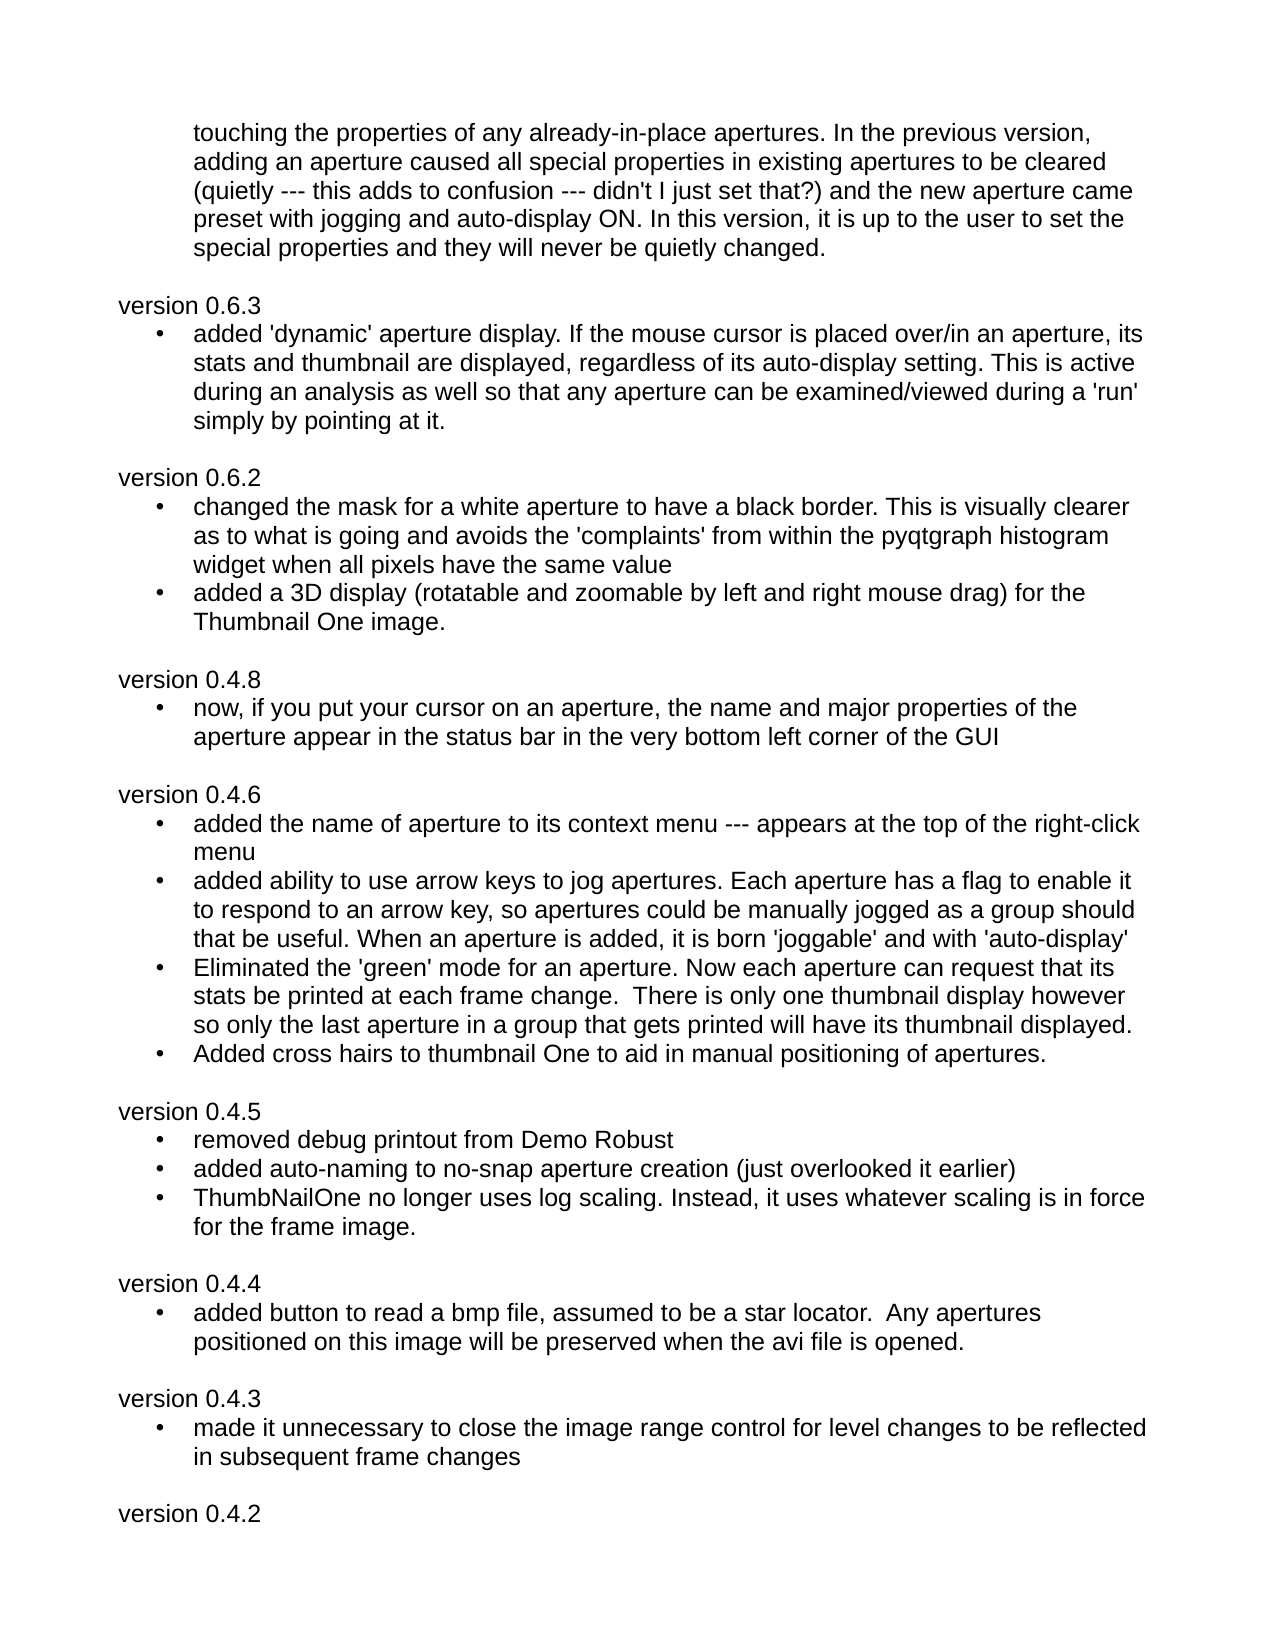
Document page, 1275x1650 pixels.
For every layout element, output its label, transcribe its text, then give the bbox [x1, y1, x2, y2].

text version 0.4.2 [118, 1499, 1157, 1528]
list removed debug printout from Demo Robust [156, 1125, 1157, 1154]
list ThumbNailOne no longer uses log scaling. Instead, it uses whatever scaling is in force for the frame image. [156, 1183, 1157, 1269]
text version 0.4.5 [118, 1096, 1157, 1125]
list Added cross hairs to thumbnail One to aid in manual positioning of apertures. [156, 1039, 1157, 1096]
list now, if you put your cursor on an aperture, the name and major properties of the aperture appear in the status bar in the very bottom left corner of the GUI [156, 693, 1157, 780]
list touching the properties of any already-in-place apertures. In the previous version, adding an aperture caused all special properties in existing apertures to be cleared (quietly --- this adds to confusion --- didn't I just set that?) and the new aperture came preset with jogging and auto-display ON. In this version, it is up to the user to set the special properties and they will never be quietly changed. [156, 118, 1157, 291]
list added a 3D display (rotatable and zoomable by left and right mouse drag) for the Thumbnail One image. [156, 578, 1157, 665]
text version 0.4.6 [118, 780, 1157, 808]
list Eliminated the 'green' mode for an aperture. Now each aperture can request that its stats be printed at each frame change. There is only one thumbnail display however so only the last aperture in a group that gets printed will have its thumbnail displayed. [156, 952, 1157, 1039]
list changed the mask for a white aperture to have a black border. This is visually clearer as to what is going and avoids the 'complaints' from within the pyqtgraph histogram widget when all pixels have the same value [156, 492, 1157, 578]
text version 0.6.3 [118, 291, 1157, 319]
list added button to read a bmp file, assumed to be a star locator. Any apertures positioned on this image will be preserved when the avi file is opened. [156, 1298, 1157, 1384]
list made it unnecessary to close the image range control for level changes to be reflected in subsequent frame changes [156, 1413, 1157, 1499]
list added the name of aperture to its context menu --- appears at the top of the right-click menu [156, 808, 1157, 866]
list added ability to use arrow keys to jog apertures. Each aperture has a flag to enable it to respond to an arrow key, so apertures could be manually jogged as a group should that be useful. When an aperture is added, it is born 'joggable' and with 'auto-display' [156, 866, 1157, 952]
text version 0.4.4 [118, 1269, 1157, 1298]
list added 'dynamic' aperture display. If the mouse cursor is placed over/in an aperture, its stats and thumbnail are displayed, regardless of its auto-display setting. This is active during an analysis as well so that any aperture can be examined/viewed during a 'run' simply by pointing at it. [156, 319, 1157, 463]
list added auto-naming to no-snap aperture creation (just overlooked it earlier) [156, 1154, 1157, 1183]
text version 0.4.3 [118, 1384, 1157, 1413]
text version 0.6.2 [118, 463, 1157, 492]
text version 0.4.8 [118, 665, 1157, 693]
